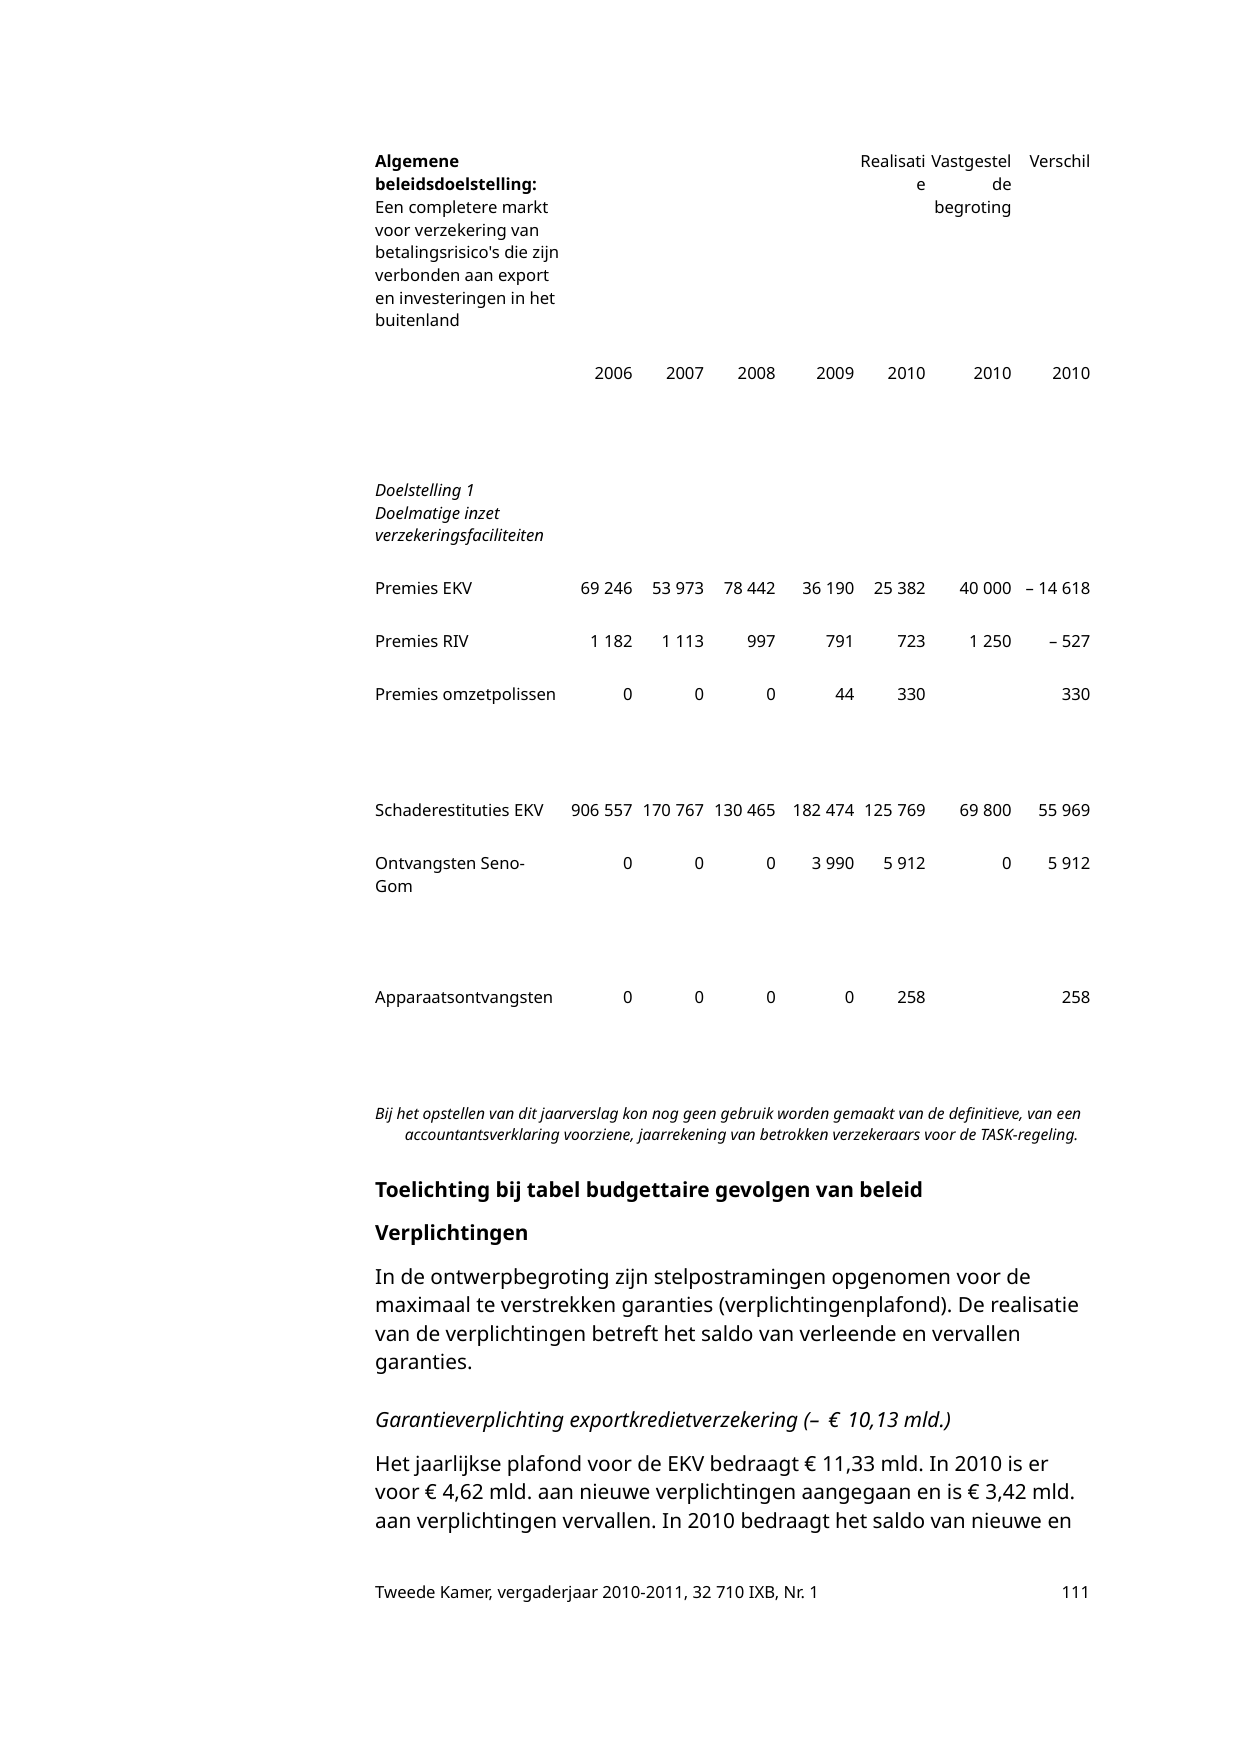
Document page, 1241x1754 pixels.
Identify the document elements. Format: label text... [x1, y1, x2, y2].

table_cell Premies omzetpolissen [375, 682, 561, 741]
table_cell 0 [561, 852, 632, 927]
text Verplichtingen [375, 1218, 1090, 1247]
table_header [704, 150, 775, 362]
table_cell 2010 [1011, 362, 1090, 420]
table_cell 78 442 [704, 577, 775, 629]
table_cell 0 [633, 986, 704, 1044]
table_cell Premies EKV [375, 577, 561, 629]
table_cell 2010 [854, 362, 926, 420]
table_cell [704, 420, 775, 478]
table_cell 2010 [926, 362, 1011, 420]
text Toelichting bij tabel budgettaire gevolgen van beleid [375, 1175, 1090, 1203]
table_cell 1 182 [561, 629, 632, 682]
table_cell 1 113 [633, 629, 704, 682]
table_cell 0 [561, 986, 632, 1044]
table_header [561, 150, 632, 362]
table_header [633, 150, 704, 362]
table_cell 44 [775, 682, 854, 741]
table_cell 0 [704, 986, 775, 1044]
table_cell [704, 927, 775, 986]
table_cell [633, 479, 704, 577]
table_cell 5 912 [1011, 852, 1090, 927]
table_cell 170 767 [633, 799, 704, 852]
table_cell 0 [633, 682, 704, 741]
table_cell [375, 362, 561, 420]
table_cell 2006 [561, 362, 632, 420]
table_cell 906 557 [561, 799, 632, 852]
table_cell 36 190 [775, 577, 854, 629]
table_cell 125 769 [854, 799, 926, 852]
text In de ontwerpbegroting zijn stelpostramingen opgenomen voor de maximaal te verstrekken garanties (verplichtingenplafond). De realisatie van de verplichtingen betreft het saldo van verleende en vervallen garanties. [375, 1262, 1090, 1376]
table_cell [926, 741, 1011, 799]
table_cell [926, 682, 1011, 741]
table_cell 69 800 [926, 799, 1011, 852]
table_cell [775, 927, 854, 986]
table_cell – 527 [1011, 629, 1090, 682]
table_cell 69 246 [561, 577, 632, 629]
table_cell [1011, 741, 1090, 799]
table_cell 723 [854, 629, 926, 682]
table_cell Ontvangsten Seno-Gom [375, 852, 561, 927]
table_cell Doelstelling 1 Doelmatige inzet verzekeringsfaciliteiten [375, 479, 561, 577]
table_cell 0 [704, 682, 775, 741]
table_header Realisatie [854, 150, 926, 362]
table_cell [375, 420, 561, 478]
table_cell 258 [1011, 986, 1090, 1044]
table_cell Premies RIV [375, 629, 561, 682]
table_cell [926, 986, 1011, 1044]
table_cell 330 [854, 682, 926, 741]
table_cell 40 000 [926, 577, 1011, 629]
table_cell [775, 420, 854, 478]
table_cell 182 474 [775, 799, 854, 852]
table_cell [1011, 420, 1090, 478]
table_cell [375, 927, 561, 986]
table_cell [561, 420, 632, 478]
table_cell 55 969 [1011, 799, 1090, 852]
table_cell [854, 479, 926, 577]
table_header Verschil [1011, 150, 1090, 362]
table_cell [854, 420, 926, 478]
table_cell 0 [561, 682, 632, 741]
text Bij het opstellen van dit jaarverslag kon nog geen gebruik worden gemaakt van de definitieve, van een accountantsverklaring voorziene, jaarrekening van betrokken verzekeraars voor de TASK-regeling. [375, 1102, 1090, 1145]
table_cell 25 382 [854, 577, 926, 629]
table_cell 0 [926, 852, 1011, 927]
table_cell [704, 479, 775, 577]
table_cell 1 250 [926, 629, 1011, 682]
table_cell [633, 741, 704, 799]
table_cell [775, 741, 854, 799]
table_cell [775, 479, 854, 577]
table_cell [926, 420, 1011, 478]
table_cell [633, 420, 704, 478]
table_cell [926, 927, 1011, 986]
table_header Algemene beleidsdoelstelling: Een completere markt voor verzekering van betalingsrisico's die zijn verbonden aan export en investeringen in het buitenland [375, 150, 561, 362]
table_cell [1011, 479, 1090, 577]
table_cell [375, 741, 561, 799]
table_cell 0 [633, 852, 704, 927]
table_cell [561, 927, 632, 986]
table_cell 791 [775, 629, 854, 682]
table_cell 53 973 [633, 577, 704, 629]
table_cell Schaderestituties EKV [375, 799, 561, 852]
text Het jaarlijkse plafond voor de EKV bedraagt € 11,33 mld. In 2010 is er voor € 4,62 mld. aan nieuwe verplichtingen aangegaan en is € 3,42 mld. aan verplichtingen vervallen. In 2010 bedraagt het saldo van nieuwe en [375, 1449, 1090, 1534]
table_cell [561, 479, 632, 577]
table_cell 5 912 [854, 852, 926, 927]
table_cell 0 [775, 986, 854, 1044]
table_cell 2008 [704, 362, 775, 420]
table_header [775, 150, 854, 362]
table_cell [704, 741, 775, 799]
table_cell 258 [854, 986, 926, 1044]
table_cell [854, 927, 926, 986]
table_cell – 14 618 [1011, 577, 1090, 629]
table_cell 3 990 [775, 852, 854, 927]
table_cell [854, 741, 926, 799]
table_header Vastgestelde begroting [926, 150, 1011, 362]
table_cell [1011, 927, 1090, 986]
table_cell 130 465 [704, 799, 775, 852]
table_cell 997 [704, 629, 775, 682]
table_cell 330 [1011, 682, 1090, 741]
table_cell [561, 741, 632, 799]
table_cell Apparaatsontvangsten [375, 986, 561, 1044]
table_cell 2007 [633, 362, 704, 420]
table_cell [633, 927, 704, 986]
table_cell [926, 479, 1011, 577]
table_cell 2009 [775, 362, 854, 420]
text Garantieverplichting exportkredietverzekering (– € 10,13 mld.) [375, 1406, 1090, 1434]
table_cell 0 [704, 852, 775, 927]
